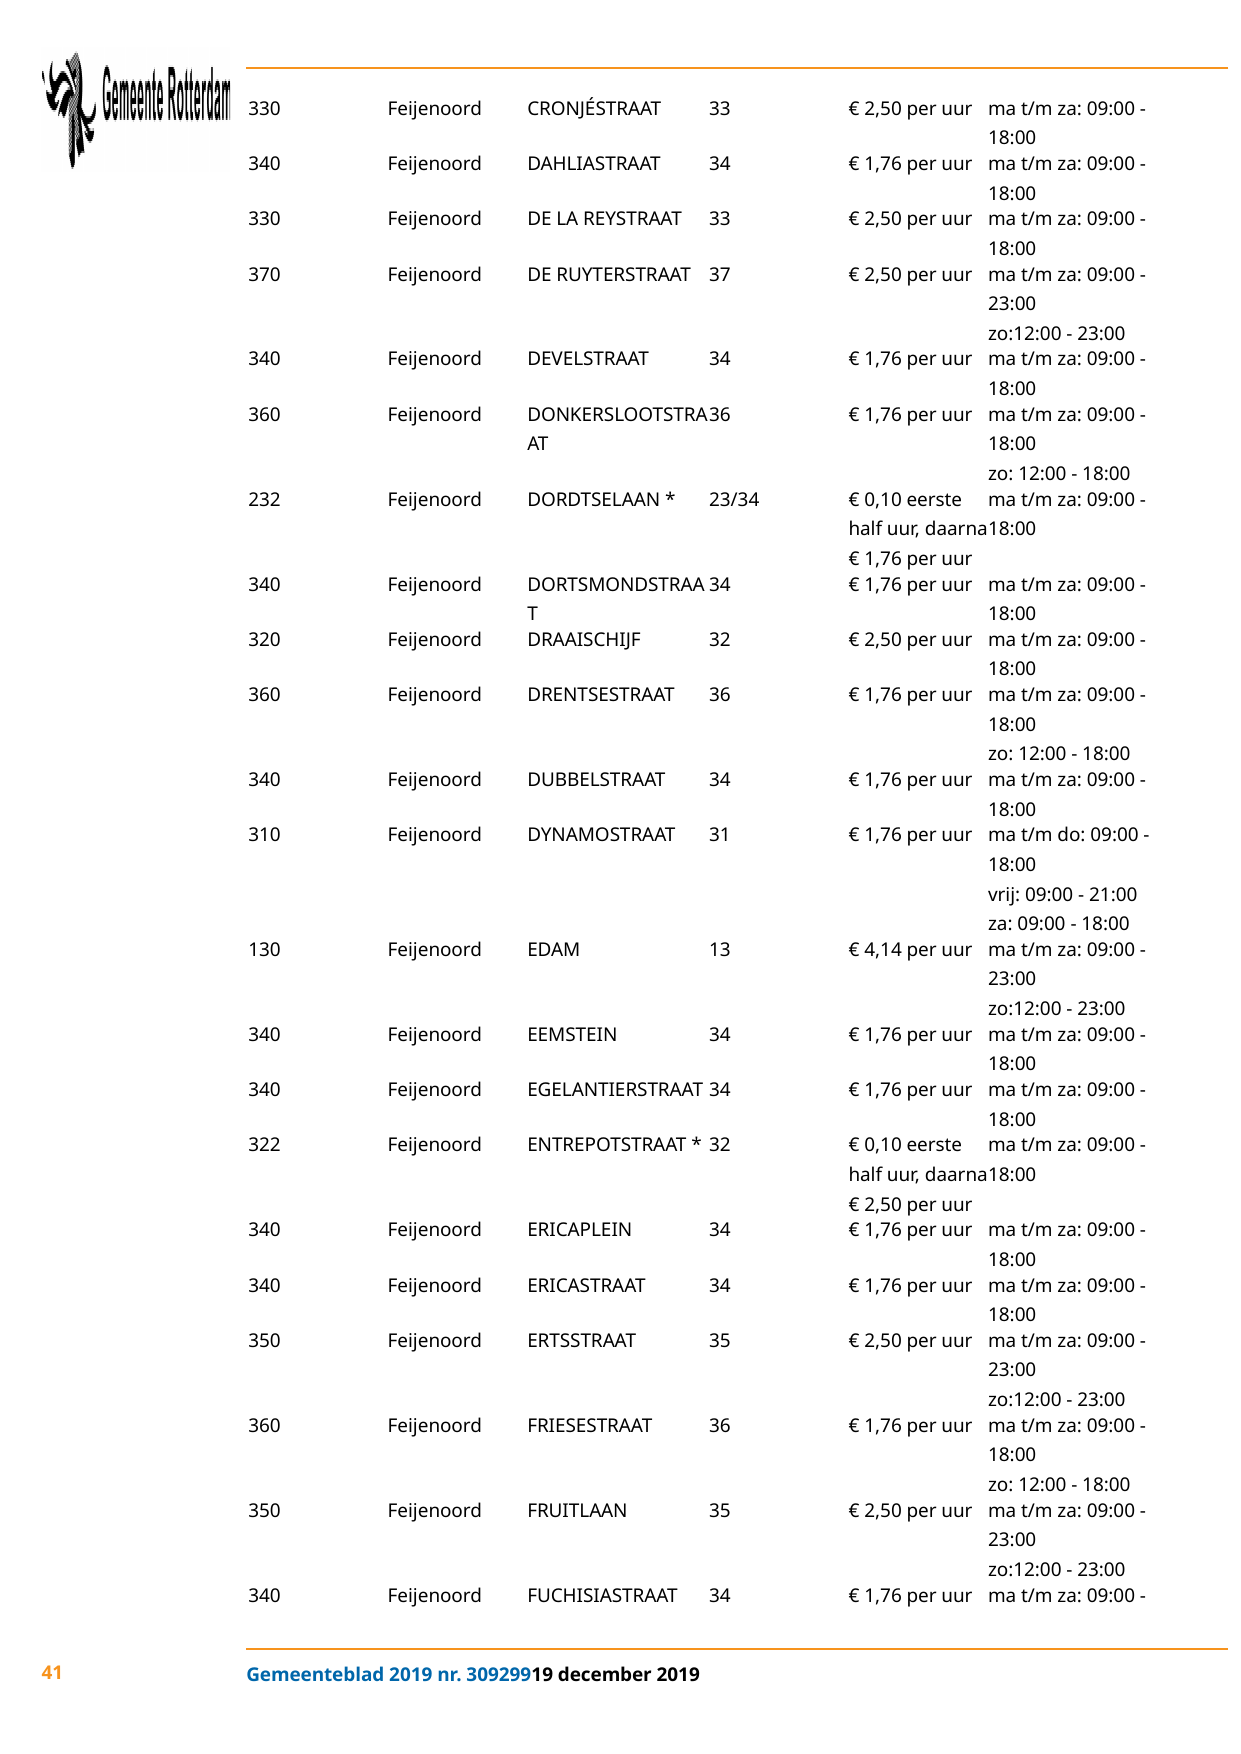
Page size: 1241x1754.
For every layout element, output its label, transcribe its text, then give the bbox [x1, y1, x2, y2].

table_cell € 2,50 per uur [848, 261, 988, 346]
table_cell 340 [248, 150, 387, 205]
table_cell 23/34 [709, 486, 848, 571]
table_cell 35 [709, 1497, 848, 1582]
table_cell ma t/m za: 09:00 - 18:00 zo: 12:00 - 18:00 [988, 681, 1152, 766]
table_cell ma t/m za: 09:00 - 18:00 [988, 486, 1152, 571]
table_cell 330 [248, 95, 387, 150]
table_cell Feijenoord [388, 1327, 527, 1412]
table_cell DORDTSELAAN * [527, 486, 709, 571]
table_cell € 1,76 per uur [848, 1076, 988, 1132]
table_cell DRENTSESTRAAT [527, 681, 709, 766]
table_cell Feijenoord [388, 1132, 527, 1216]
table_cell 340 [248, 1021, 387, 1076]
table_cell ma t/m za: 09:00 - 18:00 [988, 766, 1152, 822]
table_cell DUBBELSTRAAT [527, 766, 709, 822]
table_cell ma t/m za: 09:00 - 18:00 [988, 205, 1152, 261]
table_cell ENTREPOTSTRAAT * [527, 1132, 709, 1216]
table_cell Feijenoord [388, 401, 527, 486]
table_cell € 2,50 per uur [848, 626, 988, 681]
table_cell 34 [709, 1076, 848, 1132]
table_cell 34 [709, 1021, 848, 1076]
table_cell Feijenoord [388, 936, 527, 1021]
table_cell 232 [248, 486, 387, 571]
table_cell DONKERSLOOTSTRAAT [527, 401, 709, 486]
table_cell € 1,76 per uur [848, 1021, 988, 1076]
table_cell € 1,76 per uur [848, 1272, 988, 1327]
table_cell 130 [248, 936, 387, 1021]
table_cell 360 [248, 401, 387, 486]
table_cell DEVELSTRAAT [527, 346, 709, 401]
table_cell 32 [709, 1132, 848, 1216]
table_cell 34 [709, 346, 848, 401]
table_cell € 1,76 per uur [848, 150, 988, 205]
table_cell € 1,76 per uur [848, 346, 988, 401]
table_cell 340 [248, 766, 387, 822]
table_cell 320 [248, 626, 387, 681]
table_cell ma t/m za: 09:00 - 23:00 zo:12:00 - 23:00 [988, 1497, 1152, 1582]
table_cell EDAM [527, 936, 709, 1021]
table_cell 34 [709, 766, 848, 822]
table_cell 340 [248, 346, 387, 401]
table_cell € 4,14 per uur [848, 936, 988, 1021]
table_cell € 1,76 per uur [848, 822, 988, 936]
table_cell 35 [709, 1327, 848, 1412]
table_cell ma t/m za: 09:00 [988, 1582, 1152, 1607]
table_cell ERTSSTRAAT [527, 1327, 709, 1412]
table_cell 34 [709, 1216, 848, 1272]
table_cell 360 [248, 681, 387, 766]
table_cell Feijenoord [388, 1497, 527, 1582]
table_cell € 2,50 per uur [848, 1497, 988, 1582]
table_cell Feijenoord [388, 205, 527, 261]
table_cell 340 [248, 571, 387, 626]
table_cell 36 [709, 1412, 848, 1497]
table_cell 360 [248, 1412, 387, 1497]
table_cell 340 [248, 1076, 387, 1132]
table_cell ma t/m za: 09:00 - 18:00 [988, 150, 1152, 205]
table_cell € 2,50 per uur [848, 1327, 988, 1412]
table_cell 340 [248, 1582, 387, 1607]
table_cell 34 [709, 150, 848, 205]
table_cell DE LA REYSTRAAT [527, 205, 709, 261]
table_cell € 1,76 per uur [848, 1216, 988, 1272]
table_cell ma t/m za: 09:00 - 18:00 zo: 12:00 - 18:00 [988, 401, 1152, 486]
table_cell Feijenoord [388, 1216, 527, 1272]
table_cell 310 [248, 822, 387, 936]
table_cell ma t/m za: 09:00 - 18:00 [988, 95, 1152, 150]
table_cell DORTSMONDSTRAAT [527, 571, 709, 626]
table_cell € 1,76 per uur [848, 571, 988, 626]
table_cell 340 [248, 1216, 387, 1272]
table_cell 32 [709, 626, 848, 681]
table_cell ma t/m za: 09:00 - 18:00 [988, 1076, 1152, 1132]
picture [41, 47, 231, 172]
table_cell FRUITLAAN [527, 1497, 709, 1582]
table_cell ma t/m za: 09:00 - 18:00 [988, 1132, 1152, 1216]
table_cell € 2,50 per uur [848, 205, 988, 261]
table_cell ma t/m za: 09:00 - 18:00 [988, 1216, 1152, 1272]
table_cell € 1,76 per uur [848, 1582, 988, 1607]
table_cell DRAAISCHIJF [527, 626, 709, 681]
table_cell ma t/m za: 09:00 - 23:00 zo:12:00 - 23:00 [988, 261, 1152, 346]
table_cell ma t/m za: 09:00 - 18:00 [988, 346, 1152, 401]
table_cell Feijenoord [388, 1272, 527, 1327]
table_cell 322 [248, 1132, 387, 1216]
table_cell Feijenoord [388, 626, 527, 681]
table_cell DE RUYTERSTRAAT [527, 261, 709, 346]
table_cell € 0,10 eerste half uur, daarna € 2,50 per uur [848, 1132, 988, 1216]
table_cell 37 [709, 261, 848, 346]
table_cell Feijenoord [388, 486, 527, 571]
table_cell ma t/m za: 09:00 - 18:00 [988, 1272, 1152, 1327]
table_cell 34 [709, 1272, 848, 1327]
table_cell € 1,76 per uur [848, 1412, 988, 1497]
table_cell Feijenoord [388, 681, 527, 766]
table_cell 350 [248, 1497, 387, 1582]
table_cell 34 [709, 1582, 848, 1607]
table_cell ma t/m za: 09:00 - 18:00 [988, 571, 1152, 626]
table_cell Feijenoord [388, 1582, 527, 1607]
table_cell 33 [709, 95, 848, 150]
table_cell € 1,76 per uur [848, 401, 988, 486]
table_cell ma t/m za: 09:00 - 18:00 [988, 626, 1152, 681]
table_cell DAHLIASTRAAT [527, 150, 709, 205]
table_cell DYNAMOSTRAAT [527, 822, 709, 936]
table_cell FRIESESTRAAT [527, 1412, 709, 1497]
table_cell 33 [709, 205, 848, 261]
table_cell 31 [709, 822, 848, 936]
table_cell € 0,10 eerste half uur, daarna € 1,76 per uur [848, 486, 988, 571]
table_cell € 2,50 per uur [848, 95, 988, 150]
table_cell ma t/m za: 09:00 - 23:00 zo:12:00 - 23:00 [988, 1327, 1152, 1412]
table_cell Feijenoord [388, 150, 527, 205]
table_cell ma t/m za: 09:00 - 23:00 zo:12:00 - 23:00 [988, 936, 1152, 1021]
table_cell 340 [248, 1272, 387, 1327]
table_cell ERICAPLEIN [527, 1216, 709, 1272]
table_cell 13 [709, 936, 848, 1021]
table_cell 36 [709, 401, 848, 486]
table_cell Feijenoord [388, 822, 527, 936]
table_cell 350 [248, 1327, 387, 1412]
table_cell Feijenoord [388, 346, 527, 401]
table_cell 330 [248, 205, 387, 261]
table_cell 36 [709, 681, 848, 766]
table_cell Feijenoord [388, 571, 527, 626]
table_cell Feijenoord [388, 1076, 527, 1132]
table_cell € 1,76 per uur [848, 766, 988, 822]
table_cell Feijenoord [388, 1021, 527, 1076]
table_cell EEMSTEIN [527, 1021, 709, 1076]
table_cell 34 [709, 571, 848, 626]
table_cell ma t/m za: 09:00 - 18:00 zo: 12:00 - 18:00 [988, 1412, 1152, 1497]
table_cell CRONJÉSTRAAT [527, 95, 709, 150]
table_cell Feijenoord [388, 766, 527, 822]
table_cell ERICASTRAAT [527, 1272, 709, 1327]
table_cell ma t/m do: 09:00 - 18:00 vrij: 09:00 - 21:00 za: 09:00 - 18:00 [988, 822, 1152, 936]
table_cell Feijenoord [388, 95, 527, 150]
table_cell € 1,76 per uur [848, 681, 988, 766]
table_cell Feijenoord [388, 1412, 527, 1497]
table_cell ma t/m za: 09:00 - 18:00 [988, 1021, 1152, 1076]
table_cell FUCHISIASTRAAT [527, 1582, 709, 1607]
table_cell EGELANTIERSTRAAT [527, 1076, 709, 1132]
table_cell Feijenoord [388, 261, 527, 346]
table_cell 370 [248, 261, 387, 346]
